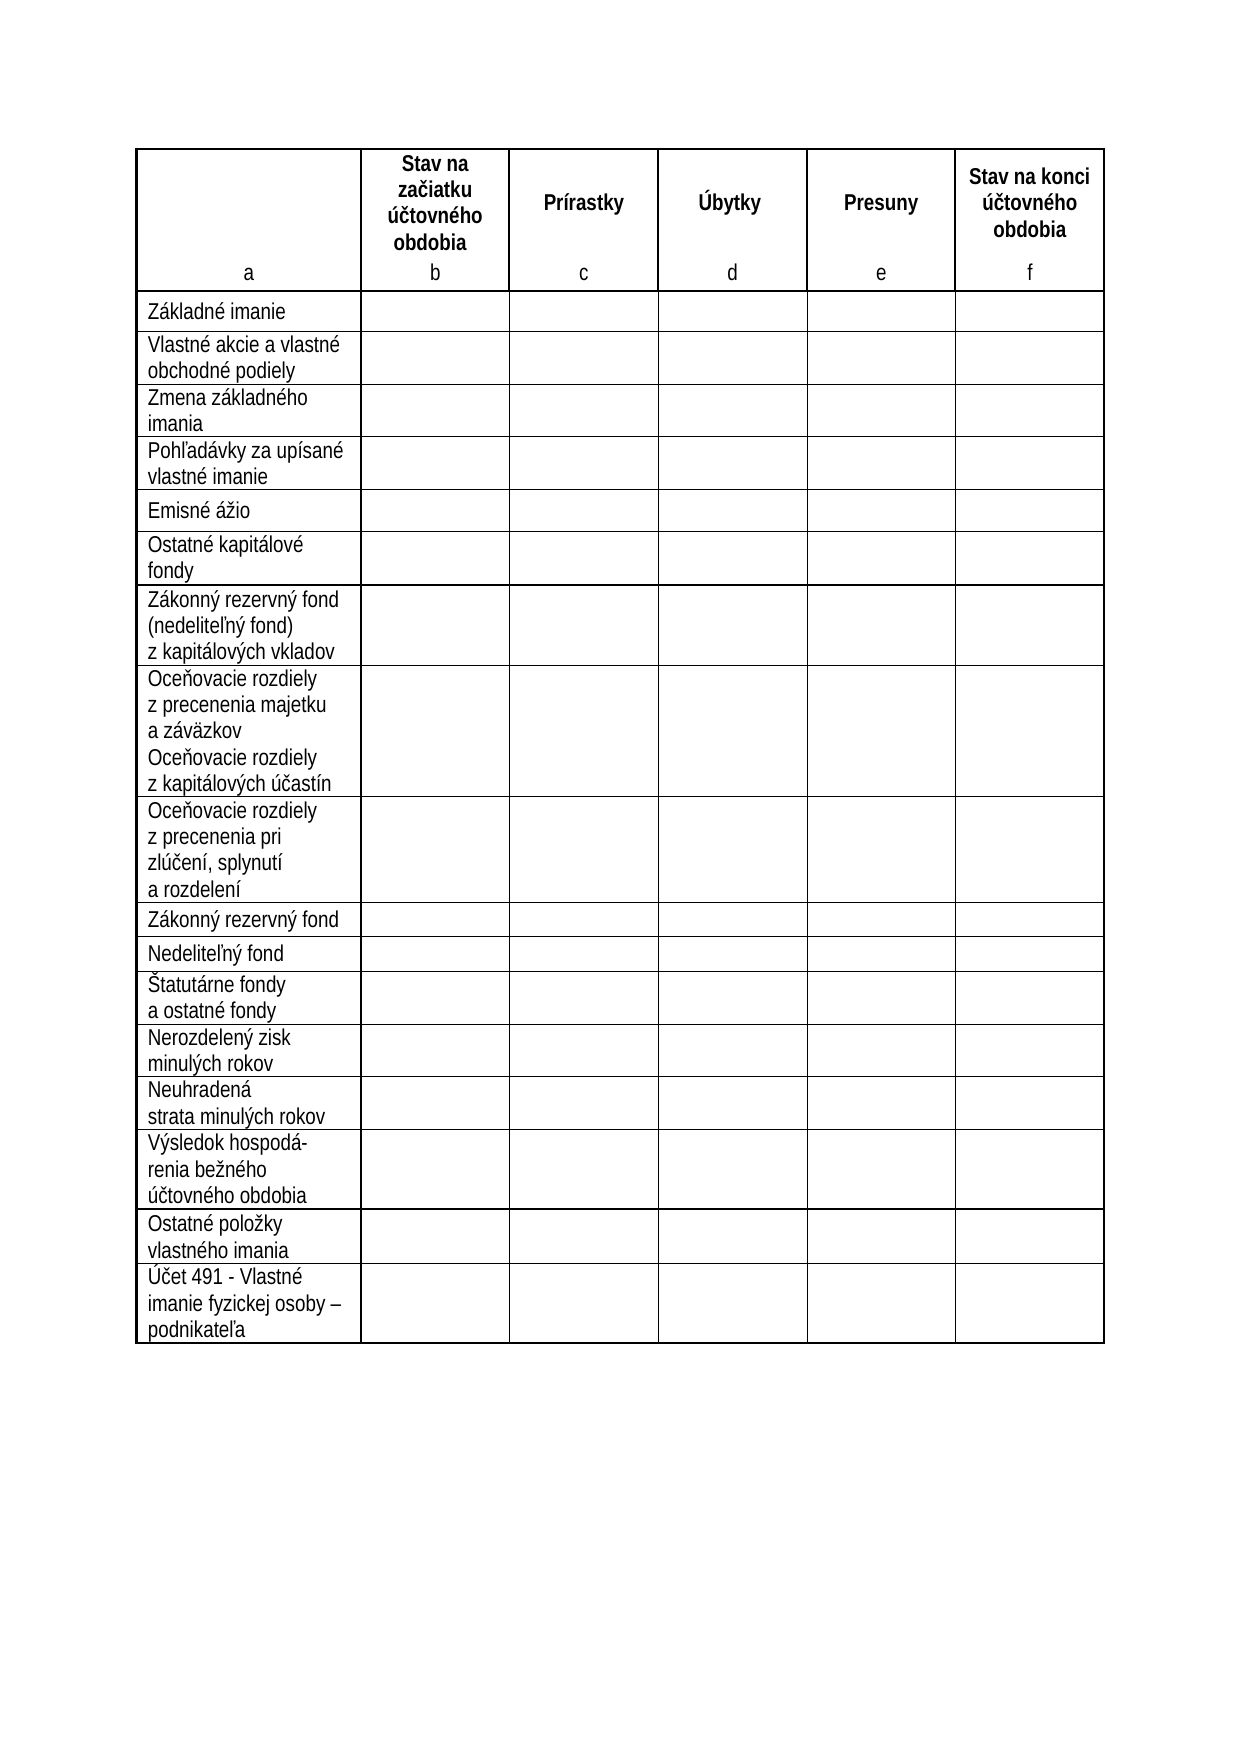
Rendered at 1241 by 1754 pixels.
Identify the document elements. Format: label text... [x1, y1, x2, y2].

table_cell [510, 1130, 658, 1208]
table_cell [510, 903, 658, 936]
table_cell [659, 744, 807, 796]
table_cell [956, 744, 1103, 796]
table_cell [956, 332, 1103, 384]
table_cell [956, 797, 1103, 902]
table_cell [510, 744, 658, 796]
table_cell [659, 797, 807, 902]
table_cell [956, 586, 1103, 664]
table_cell [808, 1210, 955, 1263]
table_cell [362, 937, 509, 971]
table_cell [510, 797, 658, 902]
table_cell [808, 1025, 955, 1076]
table_cell [808, 1077, 955, 1129]
table_cell [808, 1130, 955, 1208]
table_cell [362, 797, 509, 902]
table_cell [808, 744, 955, 796]
table_cell [808, 1264, 955, 1342]
table_cell [956, 1210, 1103, 1263]
table_cell Oceňovacie rozdiely z precenenia pri zlúčení, splynutí a rozdelení [138, 797, 360, 902]
table_cell f [956, 255, 1103, 289]
table_cell Oceňovacie rozdiely z kapitálových účastín [138, 744, 360, 796]
table_cell [362, 744, 509, 796]
table_cell [956, 972, 1103, 1023]
table_cell [510, 972, 658, 1023]
table_cell [808, 903, 955, 936]
table_cell c [510, 255, 657, 289]
table_cell [956, 937, 1103, 971]
table_cell [808, 385, 955, 436]
table_cell [362, 1210, 509, 1263]
table_cell Účet 491 - Vlastné imanie fyzickej osoby –podnikateľa [138, 1264, 360, 1342]
table_cell [510, 1077, 658, 1129]
table_cell [808, 292, 955, 331]
table_cell [362, 1077, 509, 1129]
table_cell [808, 937, 955, 971]
table_cell [510, 1025, 658, 1076]
table_cell [510, 332, 658, 384]
table_cell [362, 903, 509, 936]
table_cell Základné imanie [138, 292, 360, 331]
table_cell [510, 532, 658, 583]
table_cell Pohľadávky za upísané vlastné imanie [138, 437, 360, 489]
table_cell [659, 666, 807, 744]
table_cell Nedeliteľný fond [138, 937, 360, 971]
table_cell Ostatné kapitálové fondy [138, 532, 360, 583]
table_cell Zákonný rezervný fond (nedeliteľný fond) z kapitálových vkladov [138, 586, 360, 664]
table_cell [956, 385, 1103, 436]
table_cell [659, 903, 807, 936]
table_cell [659, 292, 807, 331]
table_cell [362, 490, 509, 531]
table_cell [362, 1264, 509, 1342]
table_cell [138, 150, 360, 255]
table_cell Výsledok hospodá-renia bežného účtovného obdobia [138, 1130, 360, 1208]
table_cell [956, 437, 1103, 489]
table_cell [659, 1025, 807, 1076]
table_cell [956, 490, 1103, 531]
table_cell [510, 292, 658, 331]
table_cell [362, 292, 509, 331]
table_cell [510, 437, 658, 489]
table_cell [362, 1025, 509, 1076]
table_cell b [362, 255, 508, 289]
table_cell Stav na začiatku účtovného obdobia [362, 150, 508, 255]
table_cell [808, 332, 955, 384]
table_cell [956, 1025, 1103, 1076]
table_cell [808, 437, 955, 489]
table_cell [362, 972, 509, 1023]
table_cell [659, 1210, 807, 1263]
table_cell Presuny [808, 150, 954, 255]
table_cell [956, 532, 1103, 583]
table_cell [362, 332, 509, 384]
table_cell Zákonný rezervný fond [138, 903, 360, 936]
table_cell [808, 586, 955, 664]
table_cell [362, 666, 509, 744]
table_cell Prírastky [510, 150, 657, 255]
table_cell Vlastné akcie a vlastné obchodné podiely [138, 332, 360, 384]
table_cell [956, 1130, 1103, 1208]
table_cell Stav na konci účtovného obdobia [956, 150, 1103, 255]
table_cell a [138, 255, 360, 289]
table_cell [659, 532, 807, 583]
table_cell [659, 1130, 807, 1208]
table_cell [510, 1210, 658, 1263]
table_cell Emisné ážio [138, 490, 360, 531]
table_cell [808, 490, 955, 531]
table_cell Zmena základného imania [138, 385, 360, 436]
table_cell [362, 437, 509, 489]
table_cell Oceňovacie rozdiely z precenenia majetku a záväzkov [138, 666, 360, 744]
table_cell d [659, 255, 806, 289]
table_cell Úbytky [659, 150, 806, 255]
table_cell [808, 972, 955, 1023]
table_cell [956, 1077, 1103, 1129]
table_cell [659, 972, 807, 1023]
table_cell [510, 666, 658, 744]
table_cell [808, 532, 955, 583]
table_cell [659, 332, 807, 384]
table_cell [956, 1264, 1103, 1342]
table_cell [362, 1130, 509, 1208]
table_cell [808, 666, 955, 744]
table_cell [510, 937, 658, 971]
table_cell [510, 385, 658, 436]
table_cell [956, 666, 1103, 744]
table_cell Neuhradená strata minulých rokov [138, 1077, 360, 1129]
table_cell [659, 586, 807, 664]
table_cell [808, 797, 955, 902]
table_cell [659, 1264, 807, 1342]
table_cell [362, 532, 509, 583]
table_cell [510, 490, 658, 531]
table_cell [659, 385, 807, 436]
table_cell [362, 586, 509, 664]
table_cell [956, 292, 1103, 331]
table_cell [510, 1264, 658, 1342]
table_cell [659, 937, 807, 971]
table_cell e [808, 255, 954, 289]
table_cell [956, 903, 1103, 936]
table_cell [659, 490, 807, 531]
table_cell [659, 437, 807, 489]
table_cell Ostatné položky vlastného imania [138, 1210, 360, 1263]
table_cell Nerozdelený zisk minulých rokov [138, 1025, 360, 1076]
table_cell Štatutárne fondy a ostatné fondy [138, 972, 360, 1023]
table_cell [510, 586, 658, 664]
table_cell [362, 385, 509, 436]
table_cell [659, 1077, 807, 1129]
